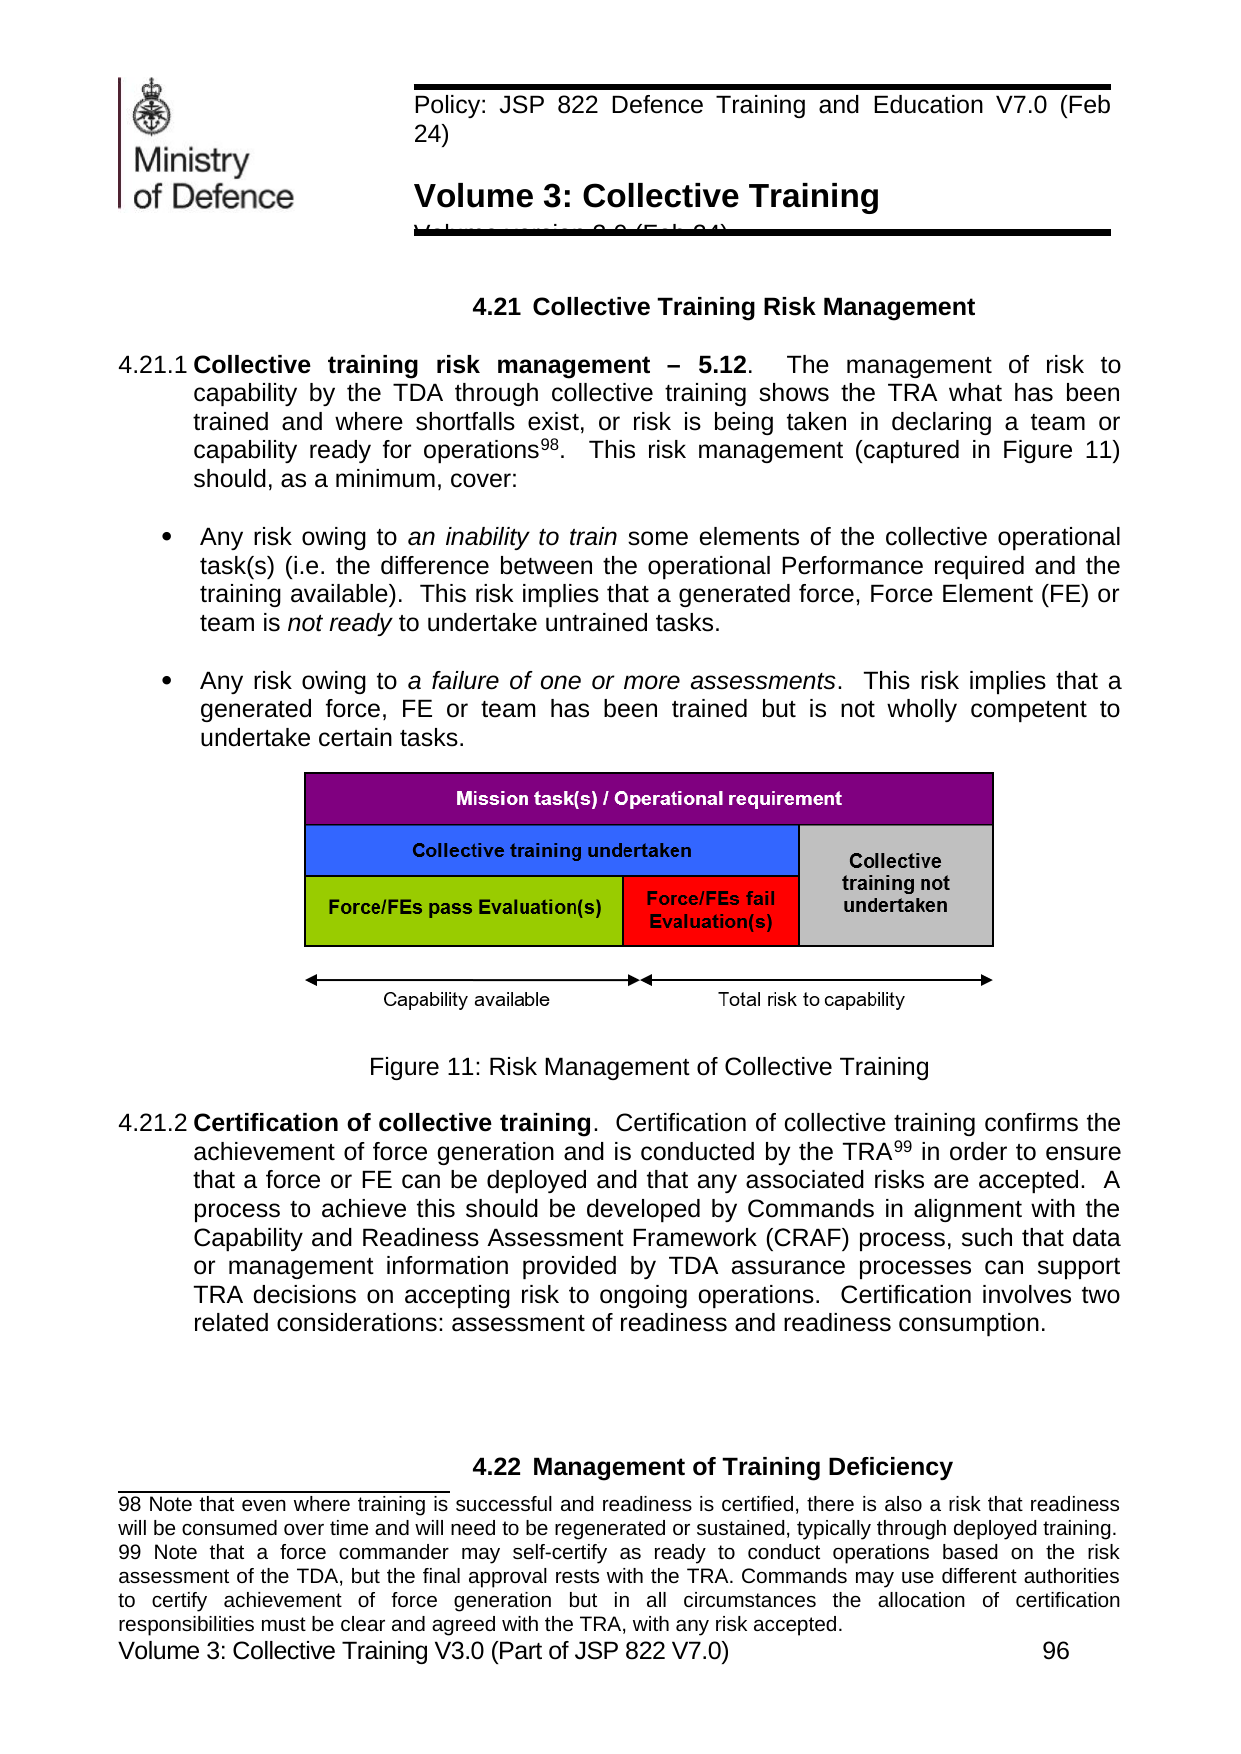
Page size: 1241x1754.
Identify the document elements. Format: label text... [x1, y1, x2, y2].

subtitle Management of Training Deficiency [472, 1452, 1122, 1481]
subtitle Collective training risk management – 5.12. The management of risk to capability by the TDA through collective training shows the TRA what has been trained and where shortfalls exist, or risk is being taken in declaring a team or capability ready for operations. This risk management (captured in Figure 11) should, as a minimum, cover: [118, 350, 1122, 493]
text Note that a force commander may self-certify as ready to conduct operations based on the risk assessment of the TDA, but the final approval rests with the TRA. Commands may use different authorities to certify achievement of force generation but in all circumstances the allocation of certification responsibilities must be clear and agreed with the TRA, with any risk accepted. [118, 1540, 1122, 1636]
list Any risk owing to an inability to train some elements of the collective operational task(s) (i.e. the difference between the operational Performance required and the training available). This risk implies that a generated force, Force Element (FE) or team is not ready to undertake untrained tasks. [162, 522, 1122, 637]
list Any risk owing to a failure of one or more assessments. This risk implies that a generated force, FE or team has been trained but is not wholly competent to undertake certain tasks. [162, 666, 1122, 752]
text Note that even where training is successful and readiness is certified, there is also a risk that readiness will be consumed over time and will need to be regenerated or sustained, typically through deployed training. [118, 1492, 1122, 1540]
subtitle Collective Training Risk Management [472, 293, 1122, 322]
subtitle Certification of collective training. Certification of collective training confirms the achievement of force generation and is conducted by the TRA in order to ensure that a force or FE can be deployed and that any associated risks are accepted. A process to achieve this should be developed by Commands in alignment with the Capability and Readiness Assessment Framework (CRAF) process, such that data or management information provided by TDA assurance processes can support TRA decisions on accepting risk to ongoing operations. Certification involves two related considerations: assessment of readiness and readiness consumption. [118, 1109, 1122, 1337]
text Figure 11: Risk Management of Collective Training [177, 1052, 1122, 1080]
